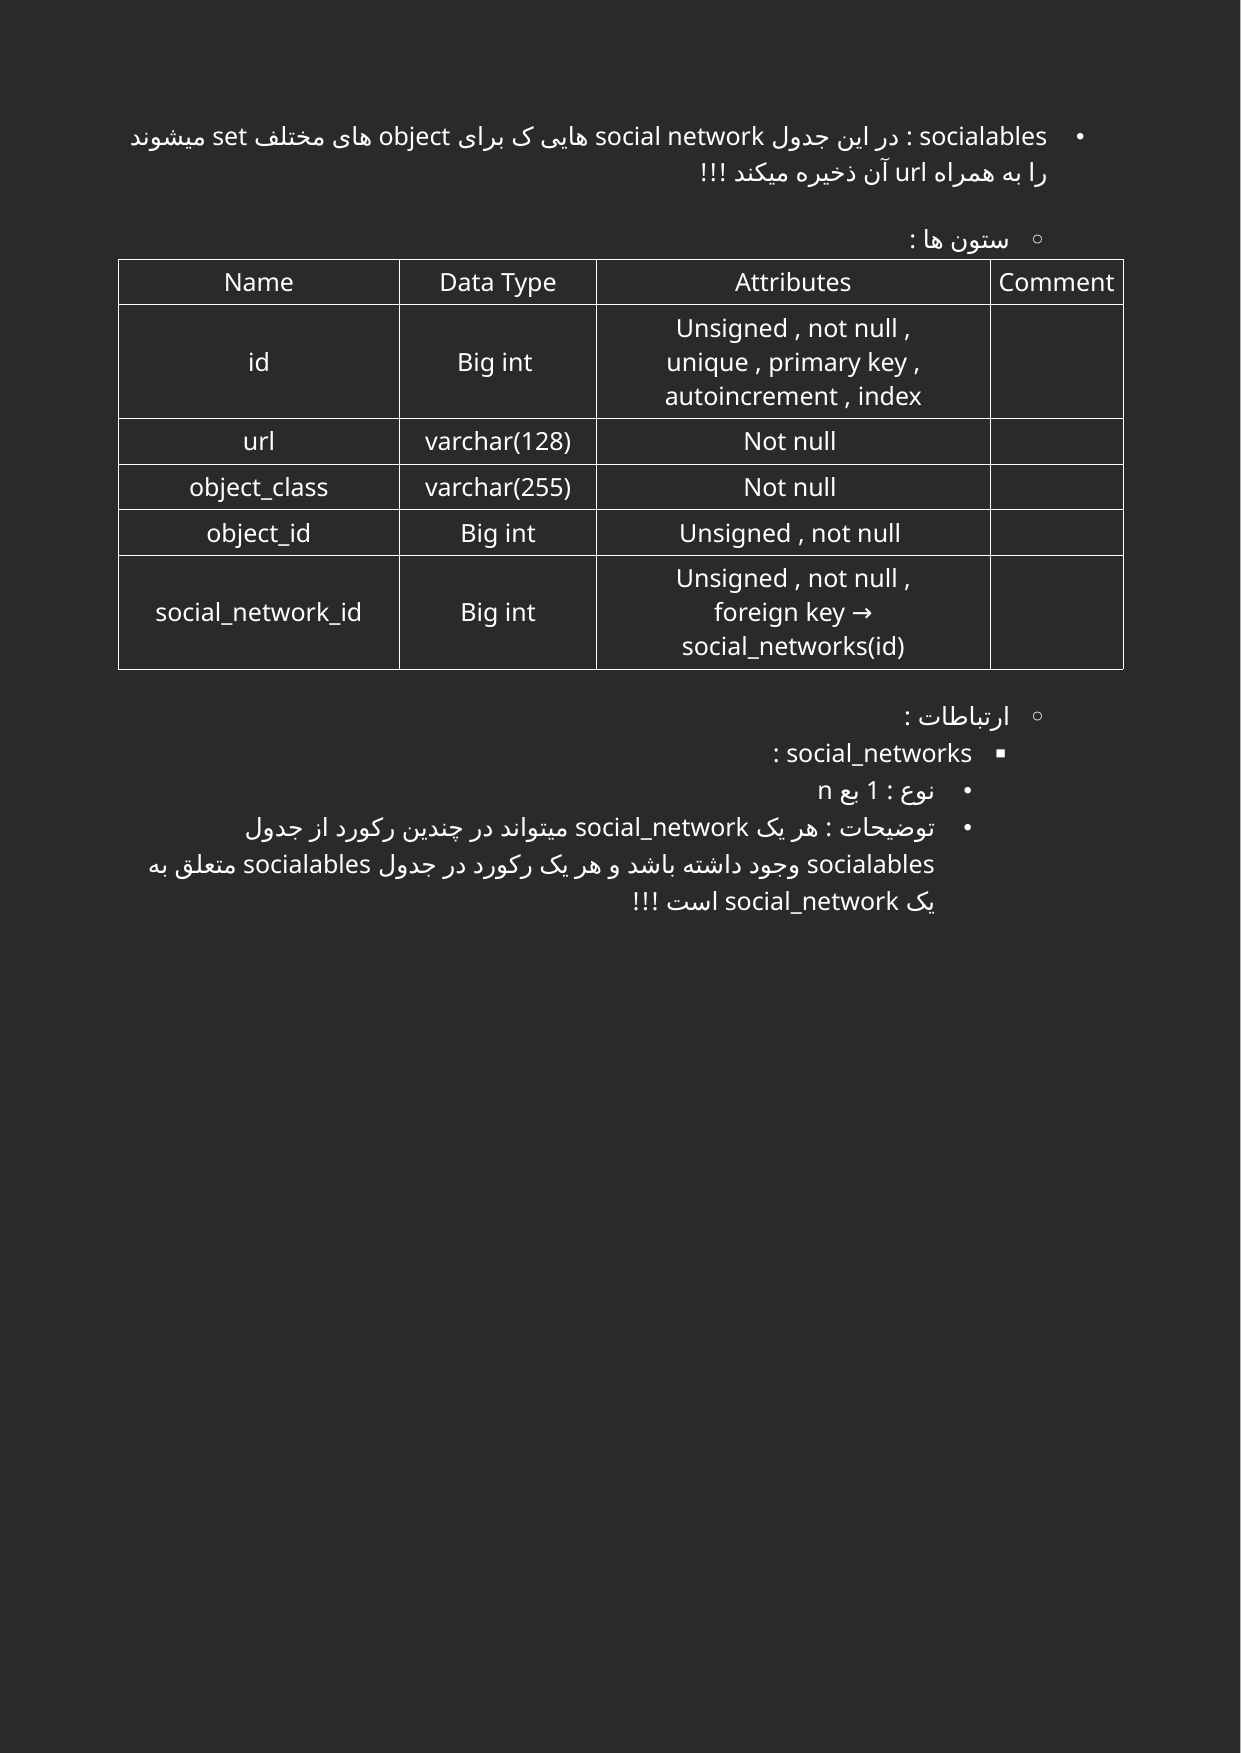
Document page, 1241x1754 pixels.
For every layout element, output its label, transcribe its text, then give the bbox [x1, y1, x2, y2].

table_cell varchar(128) [400, 419, 596, 464]
table_cell Big int [400, 305, 596, 418]
table_cell [991, 510, 1123, 555]
table_cell Unsigned , not null , unique , primary key , autoincrement , index [597, 305, 990, 418]
list توضیحات : هر یک social_network میتواند در چندین رکورد از جدول socialables وجود داشته باشد و هر یک رکورد در جدول socialables متعلق به یک social_network است !!! [118, 809, 972, 920]
list ارتباطات :‌ [118, 703, 1047, 736]
list socialables : در این جدول social network هایی ک برای object های مختلف set میشوند را به همراه url آن ذخیره میکند !!! [118, 118, 1085, 192]
table_cell Big int [400, 510, 596, 555]
table_cell [991, 305, 1123, 418]
table_cell [991, 419, 1123, 464]
table_cell [991, 465, 1123, 509]
table_header Comment [991, 260, 1123, 304]
table_cell [991, 556, 1123, 669]
list نوع : 1 بع n [118, 772, 972, 809]
table_cell Not null [597, 465, 990, 509]
list ستون ها : [118, 226, 1047, 259]
table_cell object_id [119, 510, 399, 555]
table_cell url [119, 419, 399, 464]
table_cell varchar(255) [400, 465, 596, 509]
table_cell Unsigned , not null , foreign key → social_networks(id) [597, 556, 990, 669]
table_cell Not null [597, 419, 990, 464]
table_header Attributes [597, 260, 990, 304]
table_cell Big int [400, 556, 596, 669]
table_cell Unsigned , not null [597, 510, 990, 555]
list social_networks : [118, 736, 1010, 772]
table_cell id [119, 305, 399, 418]
table_cell object_class [119, 465, 399, 509]
table_header Name [119, 260, 399, 304]
table_cell social_network_id [119, 556, 399, 669]
table_header Data Type [400, 260, 596, 304]
